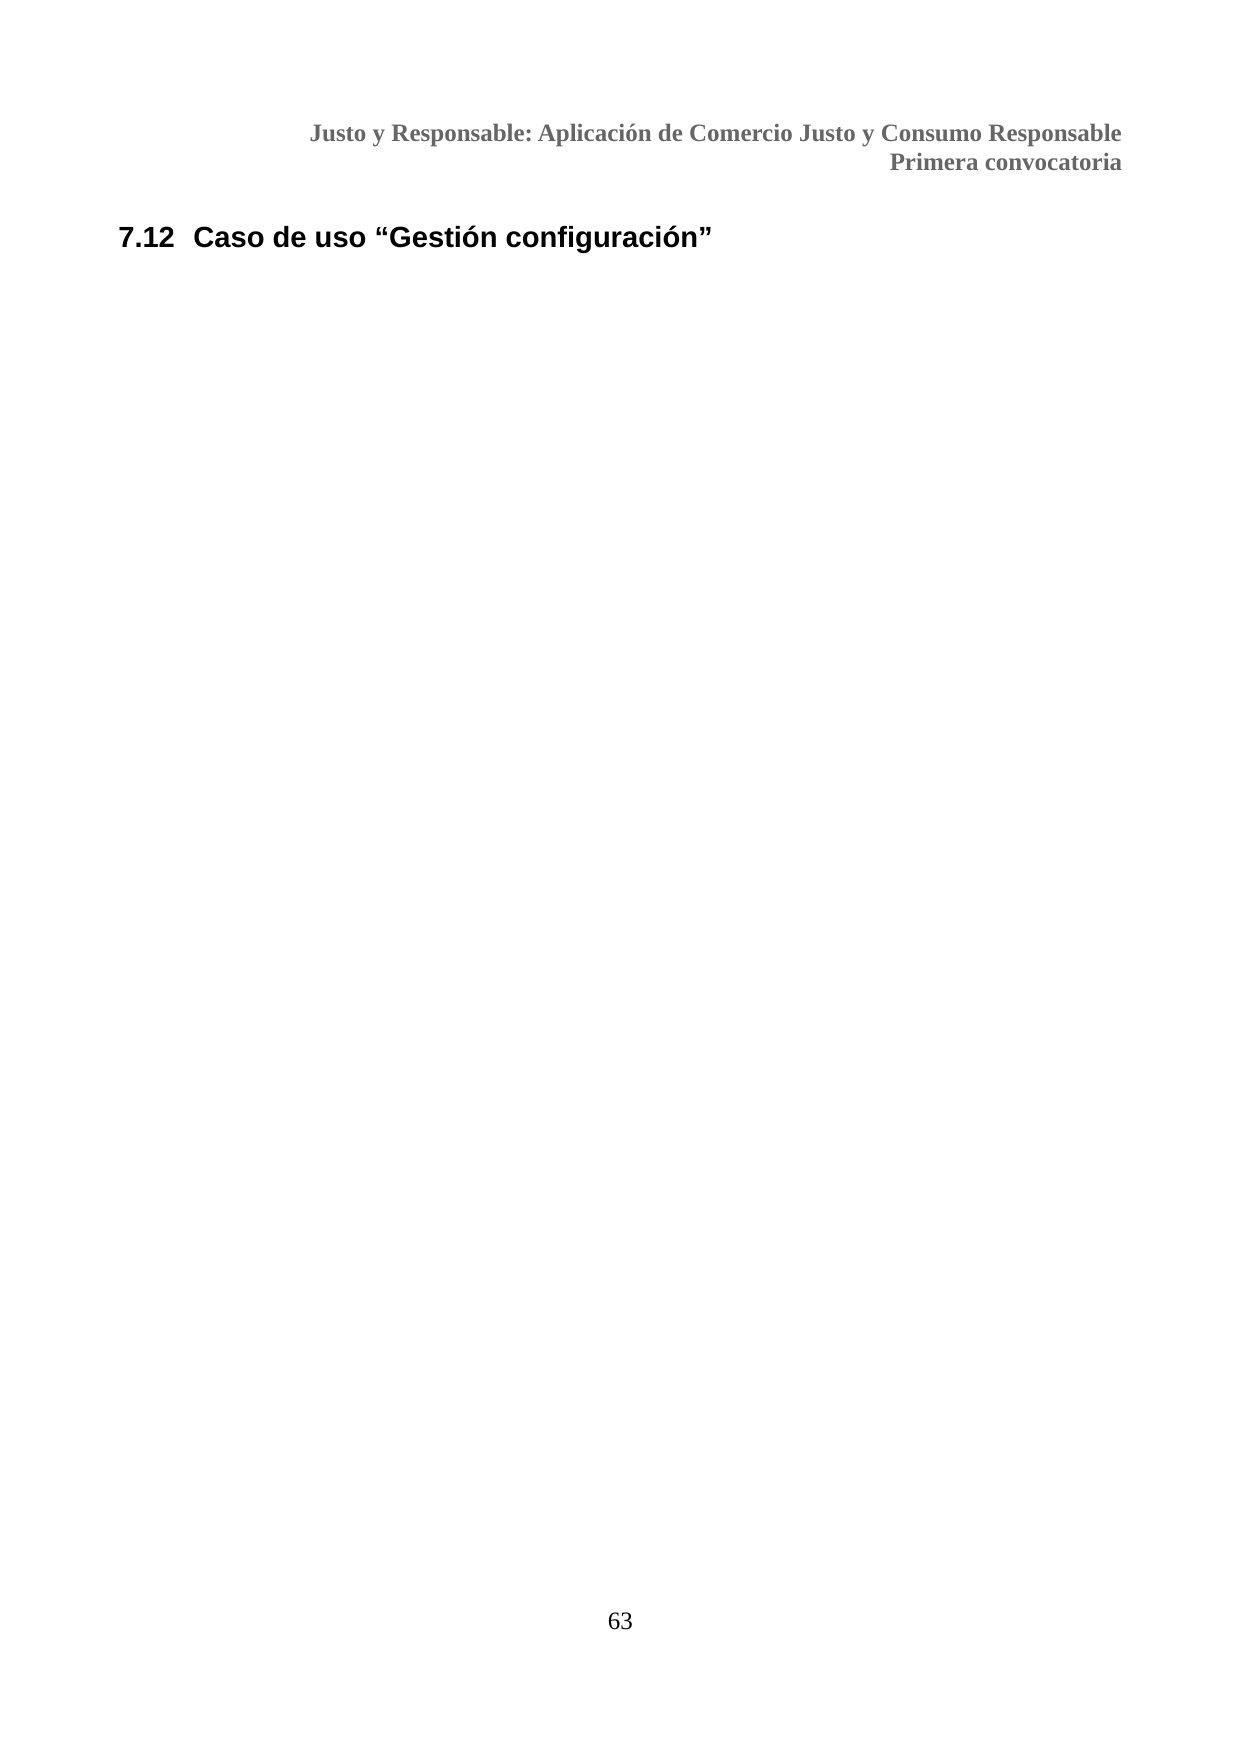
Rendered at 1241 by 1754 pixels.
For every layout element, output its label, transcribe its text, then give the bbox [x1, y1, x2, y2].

subtitle Caso de uso “Gestión configuración” [118, 220, 1122, 253]
